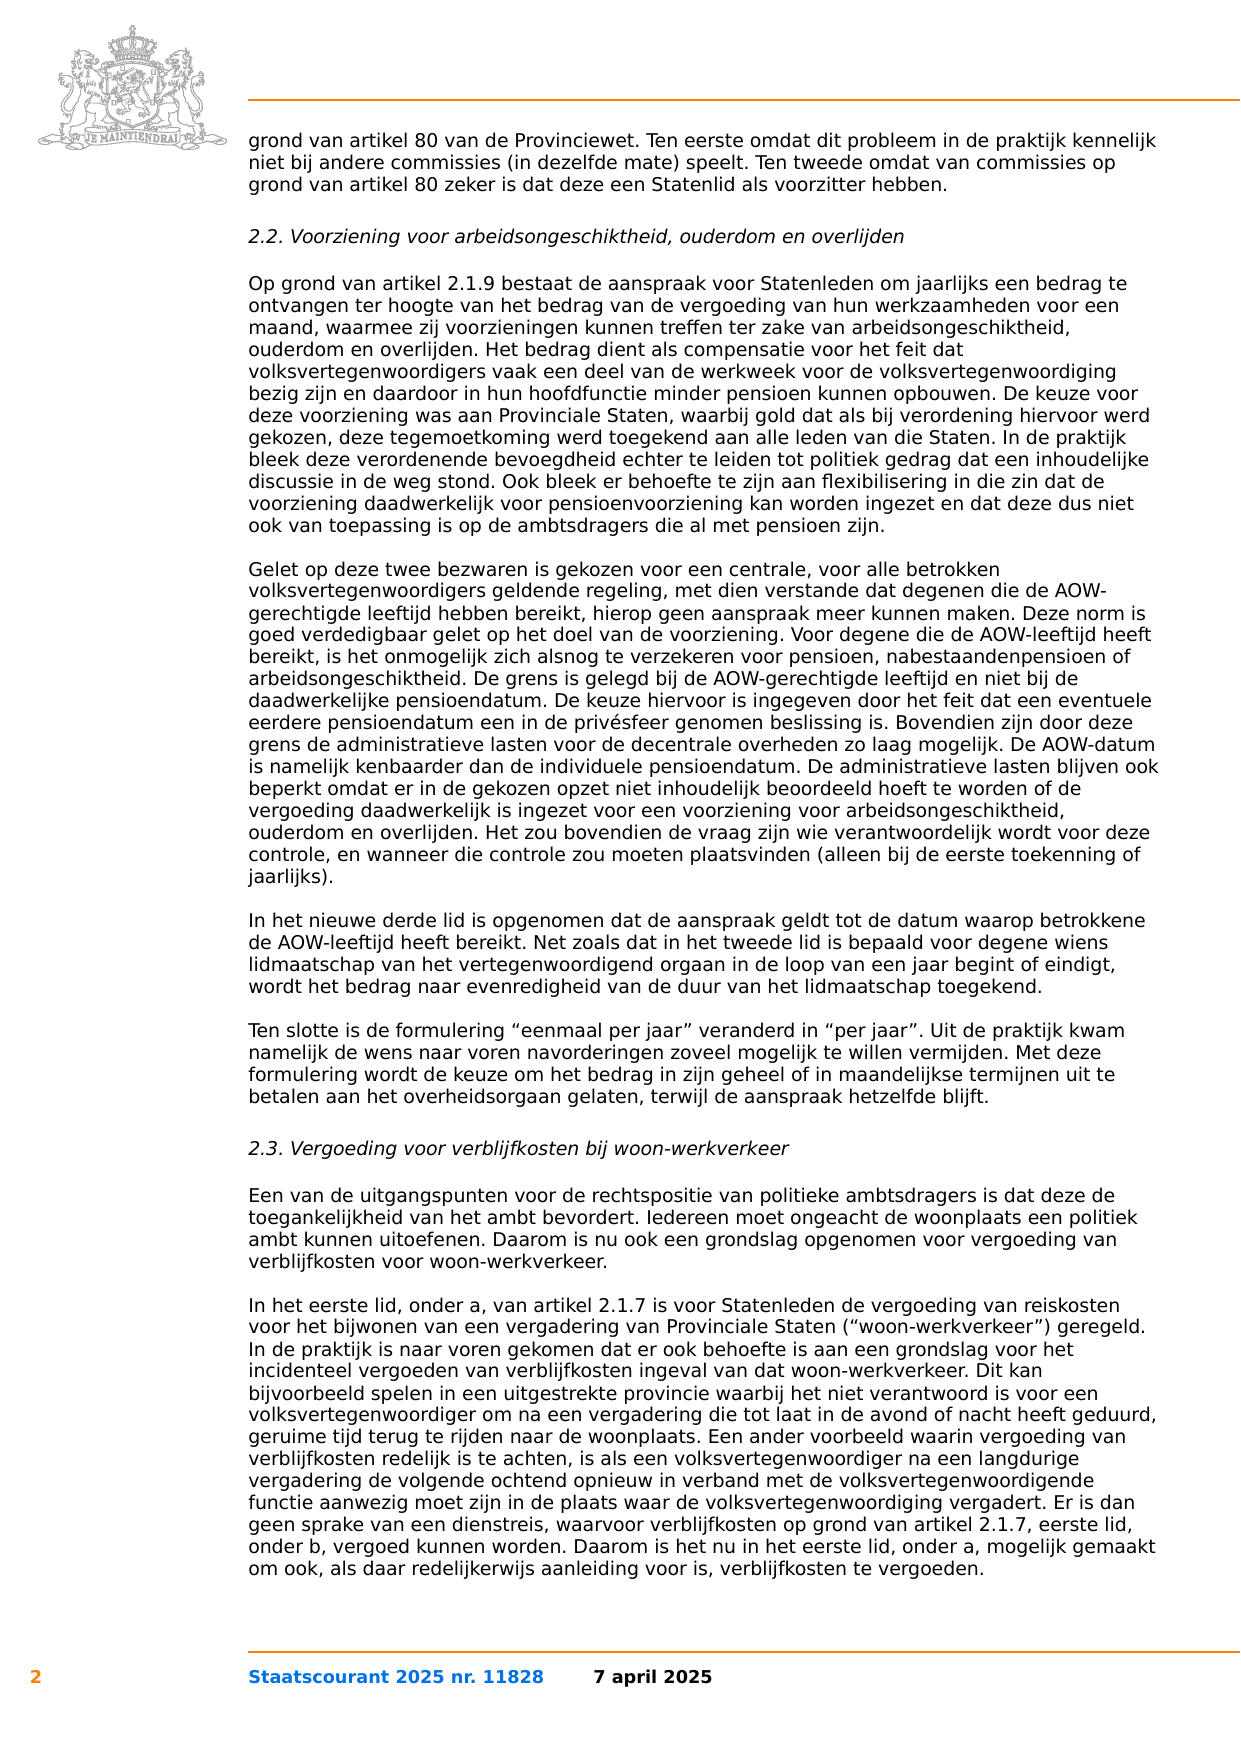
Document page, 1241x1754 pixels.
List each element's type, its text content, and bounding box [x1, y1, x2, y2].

text In het eerste lid, onder a, van artikel 2.1.7 is voor Statenleden de vergoeding van reiskosten voor het bijwonen van een vergadering van Provinciale Staten (“woon-werkverkeer”) geregeld. In de praktijk is naar voren gekomen dat er ook behoefte is aan een grondslag voor het incidenteel vergoeden van verblijfkosten ingeval van dat woon-werkverkeer. Dit kan bijvoorbeeld spelen in een uitgestrekte provincie waarbij het niet verantwoord is voor een volksvertegenwoordiger om na een vergadering die tot laat in de avond of nacht heeft geduurd, geruime tijd terug te rijden naar de woonplaats. Een ander voorbeeld waarin vergoeding van verblijfkosten redelijk is te achten, is als een volksvertegenwoordiger na een langdurige vergadering de volgende ochtend opnieuw in verband met de volksvertegenwoordigende functie aanwezig moet zijn in de plaats waar de volksvertegenwoordiging vergadert. Er is dan geen sprake van een dienstreis, waarvoor verblijfkosten op grond van artikel 2.1.7, eerste lid, onder b, vergoed kunnen worden. Daarom is het nu in het eerste lid, onder a, mogelijk gemaakt om ook, als daar redelijkerwijs aanleiding voor is, verblijfkosten te vergoeden. [248, 1294, 1163, 1580]
text Gelet op deze twee bezwaren is gekozen voor een centrale, voor alle betrokken volksvertegenwoordigers geldende regeling, met dien verstande dat degenen die de AOW-gerechtigde leeftijd hebben bereikt, hierop geen aanspraak meer kunnen maken. Deze norm is goed verdedigbaar gelet op het doel van de voorziening. Voor degene die de AOW-leeftijd heeft bereikt, is het onmogelijk zich alsnog te verzekeren voor pensioen, nabestaandenpensioen of arbeidsongeschiktheid. De grens is gelegd bij de AOW-gerechtigde leeftijd en niet bij de daadwerkelijke pensioendatum. De keuze hiervoor is ingegeven door het feit dat een eventuele eerdere pensioendatum een in de privésfeer genomen beslissing is. Bovendien zijn door deze grens de administratieve lasten voor de decentrale overheden zo laag mogelijk. De AOW-datum is namelijk kenbaarder dan de individuele pensioendatum. De administratieve lasten blijven ook beperkt omdat er in de gekozen opzet niet inhoudelijk beoordeeld hoeft te worden of de vergoeding daadwerkelijk is ingezet voor een voorziening voor arbeidsongeschiktheid, ouderdom en overlijden. Het zou bovendien de vraag zijn wie verantwoordelijk wordt voor deze controle, en wanneer die controle zou moeten plaatsvinden (alleen bij de eerste toekenning of jaarlijks). [248, 558, 1163, 888]
text Een van de uitgangspunten voor de rechtspositie van politieke ambtsdragers is dat deze de toegankelijkheid van het ambt bevordert. Iedereen moet ongeacht de woonplaats een politiek ambt kunnen uitoefenen. Daarom is nu ook een grondslag opgenomen voor vergoeding van verblijfkosten voor woon-werkverkeer. [248, 1185, 1163, 1273]
text Op grond van artikel 2.1.9 bestaat de aanspraak voor Statenleden om jaarlijks een bedrag te ontvangen ter hoogte van het bedrag van de vergoeding van hun werkzaamheden voor een maand, waarmee zij voorzieningen kunnen treffen ter zake van arbeidsongeschiktheid, ouderdom en overlijden. Het bedrag dient als compensatie voor het feit dat volksvertegenwoordigers vaak een deel van de werkweek voor de volksvertegenwoordiging bezig zijn en daardoor in hun hoofdfunctie minder pensioen kunnen opbouwen. De keuze voor deze voorziening was aan Provinciale Staten, waarbij gold dat als bij verordening hiervoor werd gekozen, deze tegemoetkoming werd toegekend aan alle leden van die Staten. In de praktijk bleek deze verordenende bevoegdheid echter te leiden tot politiek gedrag dat een inhoudelijke discussie in de weg stond. Ook bleek er behoefte te zijn aan flexibilisering in die zin dat de voorziening daadwerkelijk voor pensioenvoorziening kan worden ingezet en dat deze dus niet ook van toepassing is op de ambtsdragers die al met pensioen zijn. [248, 273, 1163, 537]
picture [38, 25, 227, 150]
text grond van artikel 80 van de Provinciewet. Ten eerste omdat dit probleem in de praktijk kennelijk niet bij andere commissies (in dezelfde mate) speelt. Ten tweede omdat van commissies op grond van artikel 80 zeker is dat deze een Statenlid als voorzitter hebben. [248, 130, 1163, 196]
text Ten slotte is de formulering “eenmaal per jaar” veranderd in “per jaar”. Uit de praktijk kwam namelijk de wens naar voren navorderingen zoveel mogelijk te willen vermijden. Met deze formulering wordt de keuze om het bedrag in zijn geheel of in maandelijkse termijnen uit te betalen aan het overheidsorgaan gelaten, terwijl de aanspraak hetzelfde blijft. [248, 1020, 1163, 1108]
subtitle 2.3. Vergoeding voor verblijfkosten bij woon-werkverkeer [248, 1138, 1163, 1160]
subtitle 2.2. Voorziening voor arbeidsongeschiktheid, ouderdom en overlijden [248, 226, 1163, 248]
text In het nieuwe derde lid is opgenomen dat de aanspraak geldt tot de datum waarop betrokkene de AOW-leeftijd heeft bereikt. Net zoals dat in het tweede lid is bepaald voor degene wiens lidmaatschap van het vertegenwoordigend orgaan in de loop van een jaar begint of eindigt, wordt het bedrag naar evenredigheid van de duur van het lidmaatschap toegekend. [248, 910, 1163, 998]
